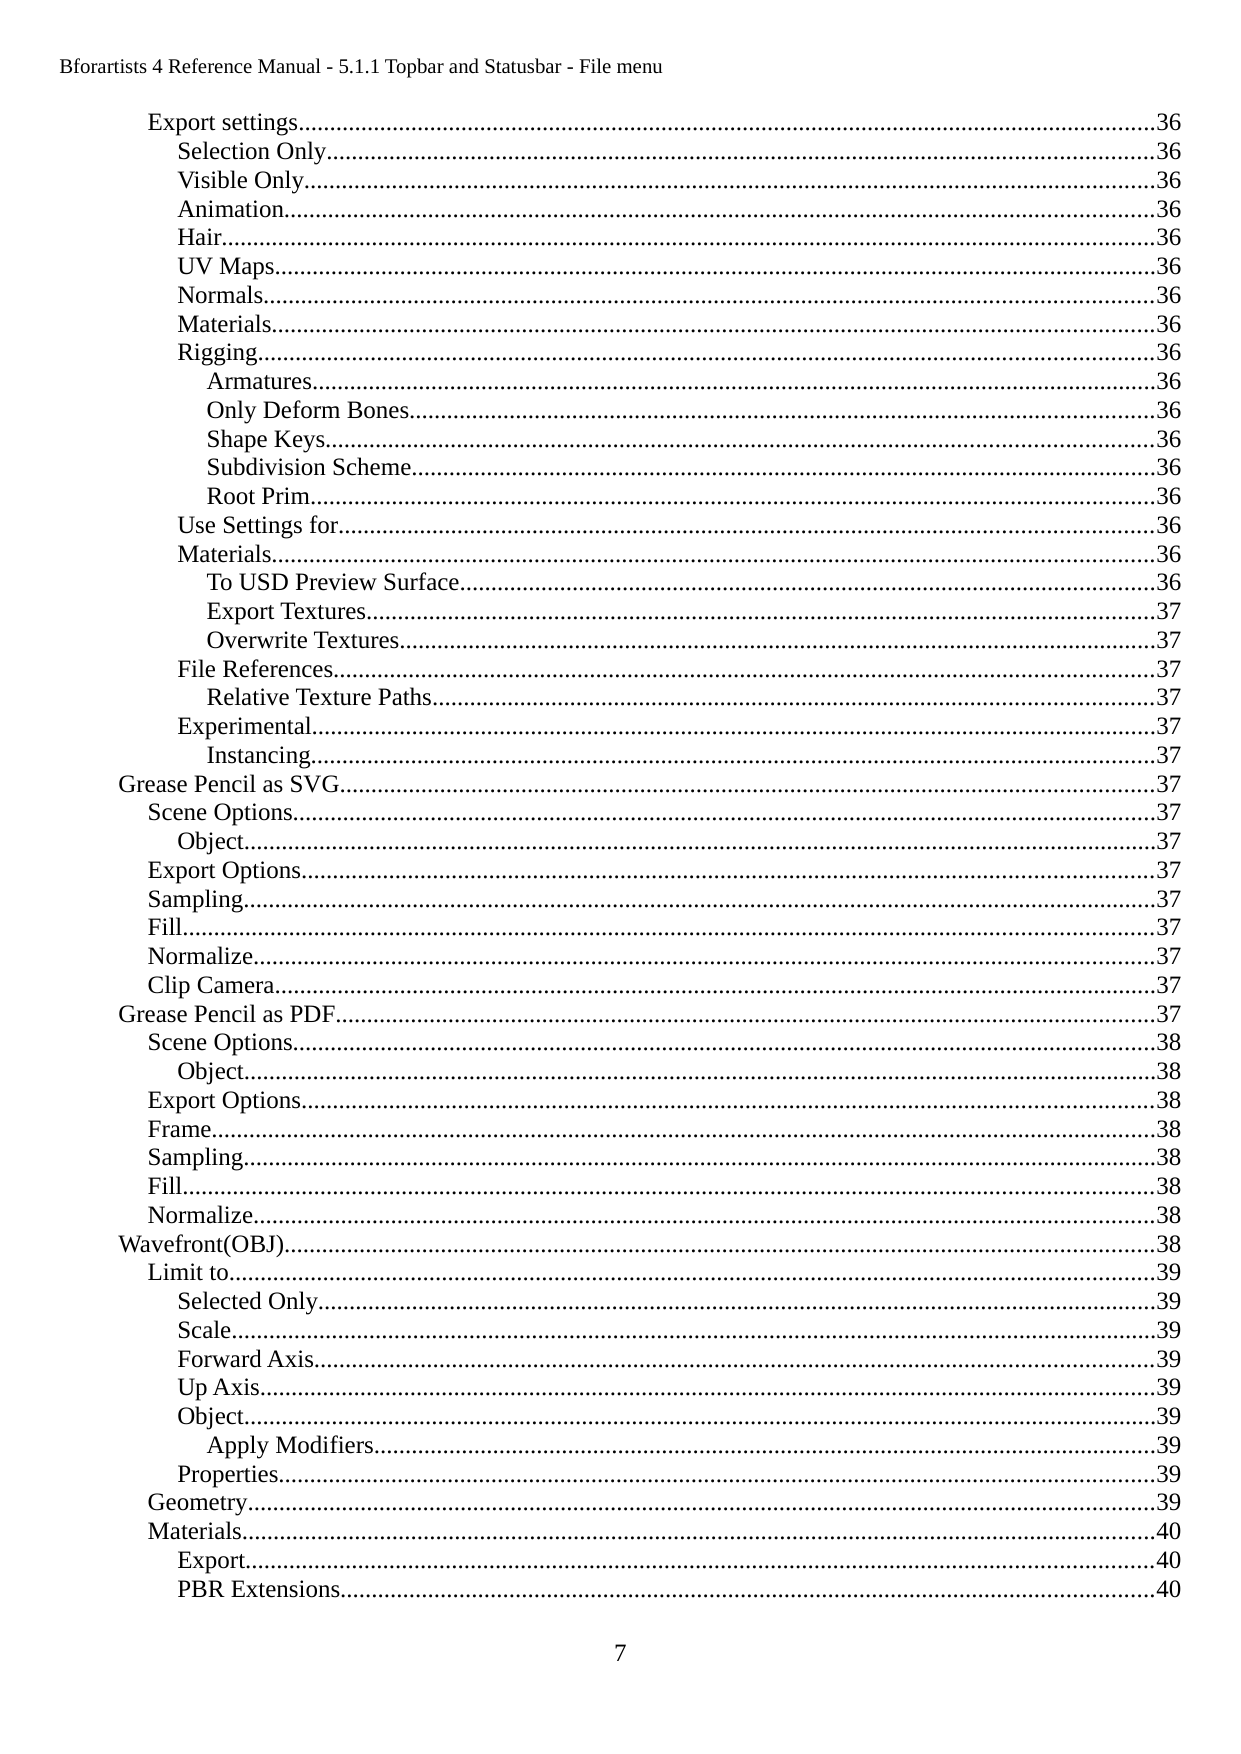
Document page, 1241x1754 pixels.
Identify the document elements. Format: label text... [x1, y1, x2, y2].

text Fill 38 [147, 1171, 1181, 1200]
text Frame 38 [147, 1114, 1181, 1142]
text Materials 36 [177, 539, 1181, 567]
text Clip Camera 37 [147, 970, 1181, 999]
text Materials 40 [147, 1516, 1181, 1545]
text Visible Only 36 [177, 165, 1181, 194]
text Export Textures 37 [206, 596, 1181, 625]
text Rigging 36 [177, 337, 1181, 366]
text Limit to 39 [147, 1257, 1181, 1286]
text Up Axis 39 [177, 1372, 1181, 1401]
text PBR Extensions 40 [177, 1574, 1181, 1602]
text Apply Modifiers 39 [206, 1430, 1181, 1459]
text Scale 39 [177, 1315, 1181, 1344]
text Sampling 37 [147, 884, 1181, 912]
text Properties 39 [177, 1459, 1181, 1487]
text Normalize 37 [147, 941, 1181, 970]
text Object 39 [177, 1401, 1181, 1430]
text Selection Only 36 [177, 136, 1181, 165]
text Object 38 [177, 1056, 1181, 1085]
text Scene Options 38 [147, 1027, 1181, 1056]
text Only Deform Bones 36 [206, 395, 1181, 424]
text To USD Preview Surface 36 [206, 567, 1181, 596]
text Scene Options 37 [147, 797, 1181, 826]
text Use Settings for 36 [177, 510, 1181, 539]
text Selected Only 39 [177, 1286, 1181, 1315]
text Shape Keys 36 [206, 424, 1181, 452]
text Wavefront(OBJ) 38 [118, 1229, 1181, 1257]
text Overwrite Textures 37 [206, 625, 1181, 654]
text Relative Texture Paths 37 [206, 682, 1181, 711]
text Sampling 38 [147, 1142, 1181, 1171]
text Grease Pencil as PDF 37 [118, 999, 1181, 1027]
text Armatures 36 [206, 366, 1181, 395]
text Normals 36 [177, 280, 1181, 309]
text Geometry 39 [147, 1487, 1181, 1516]
text Experimental 37 [177, 711, 1181, 740]
text Export settings 36 [147, 107, 1181, 136]
text Fill 37 [147, 912, 1181, 941]
text Subdivision Scheme 36 [206, 452, 1181, 481]
text Forward Axis 39 [177, 1344, 1181, 1372]
text Export 40 [177, 1545, 1181, 1574]
text File References 37 [177, 654, 1181, 682]
text Hair 36 [177, 222, 1181, 251]
text Object 37 [177, 826, 1181, 855]
text UV Maps 36 [177, 251, 1181, 280]
text Materials 36 [177, 309, 1181, 337]
text Normalize 38 [147, 1200, 1181, 1229]
text Export Options 38 [147, 1085, 1181, 1114]
text Animation 36 [177, 194, 1181, 222]
text Instancing 37 [206, 740, 1181, 769]
text Export Options 37 [147, 855, 1181, 884]
text Root Prim 36 [206, 481, 1181, 510]
text Grease Pencil as SVG 37 [118, 769, 1181, 797]
